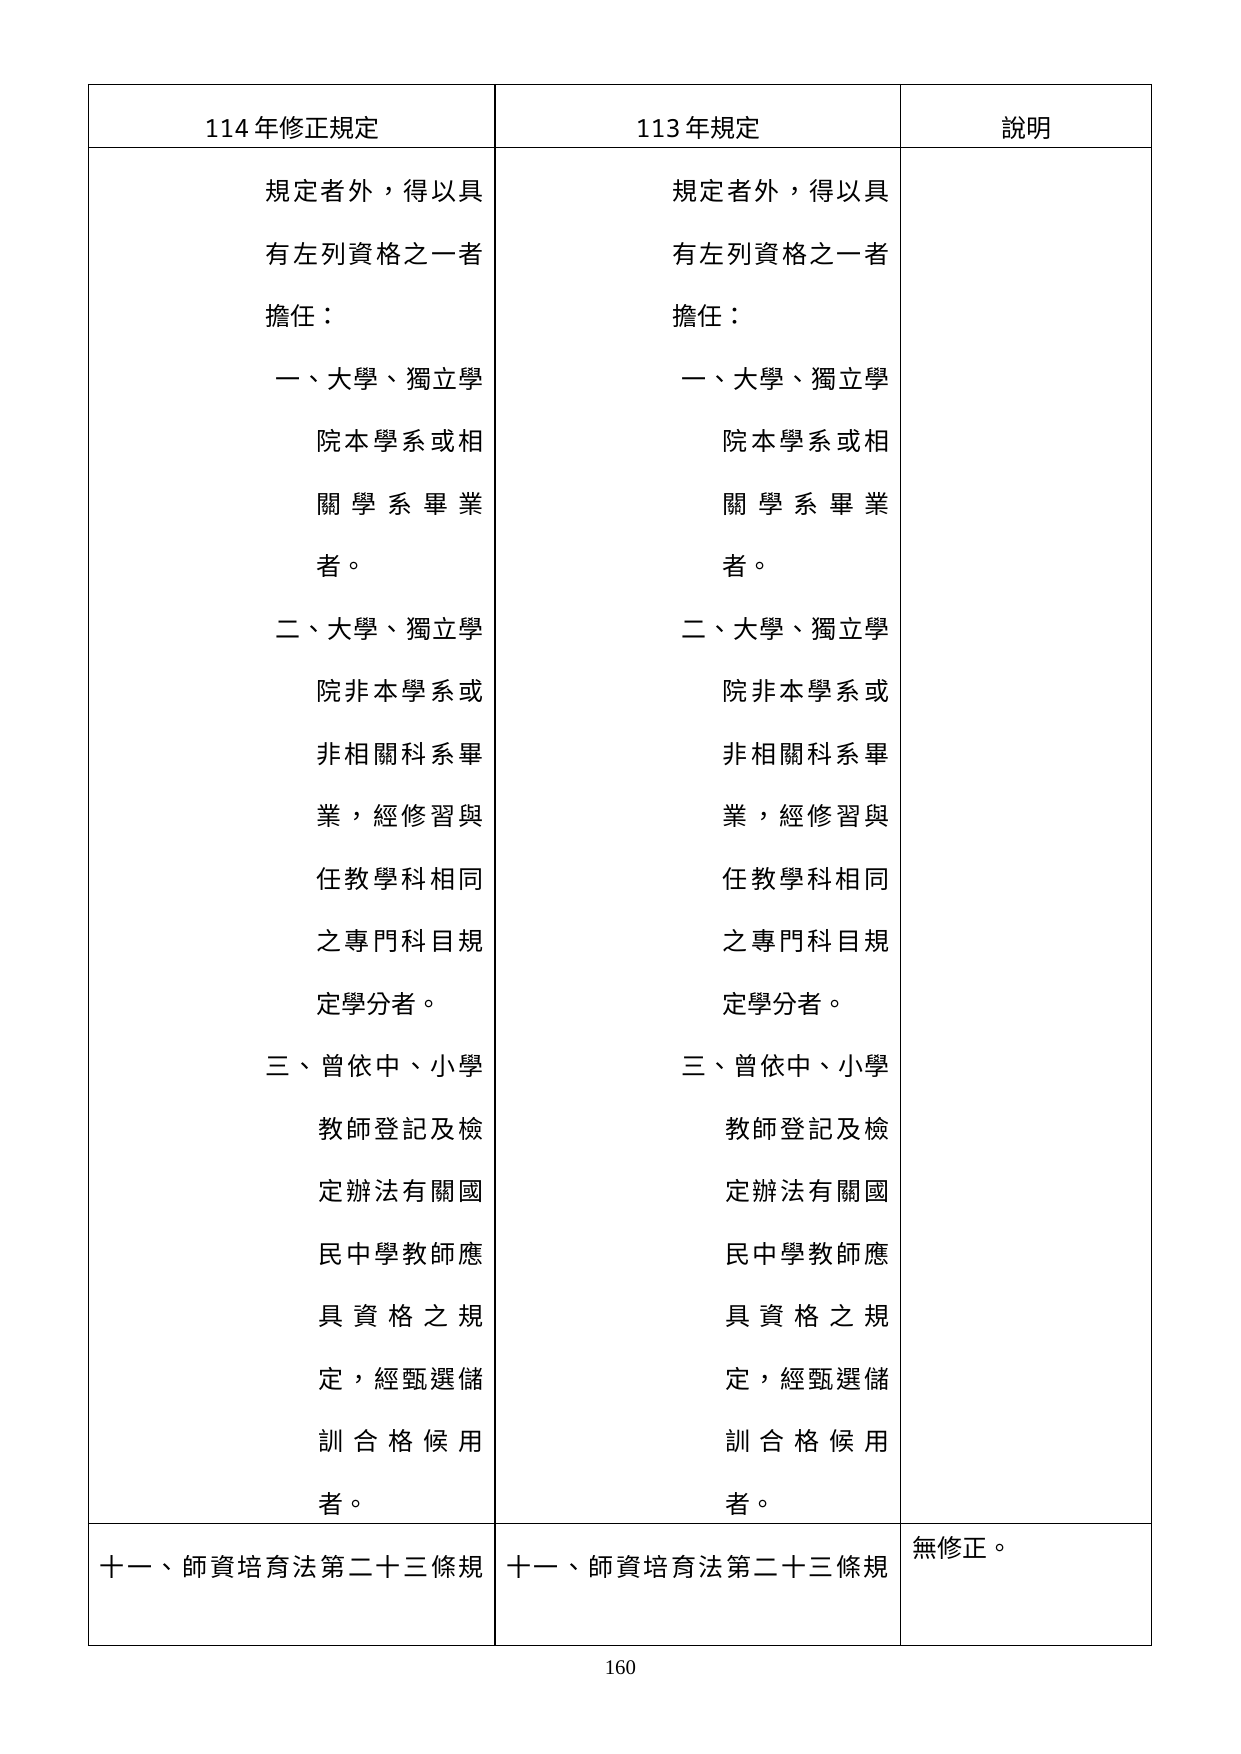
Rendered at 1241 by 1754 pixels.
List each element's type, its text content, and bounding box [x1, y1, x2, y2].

table_cell [901, 148, 1151, 1523]
table_cell 十一、師資培育法第二十三條規 [89, 1524, 494, 1645]
table_cell 無修正。 [901, 1524, 1151, 1645]
table_cell 十一、師資培育法第二十三條規 [496, 1524, 900, 1645]
table_cell 規定者外，得以具有左列資格之一者擔任： 一、大學、獨立學院本學系或相關學系畢業者。 二、大學、獨立學院非本學系或非相關科系畢業，經修習與任教學科相同之專門科目規定學分者。 三、曾依中、小學教師登記及檢定辦法有關國民中學教師應具資格之規定，經甄選儲訓合格候用者。 [496, 148, 900, 1523]
table_cell 規定者外，得以具有左列資格之一者擔任： 一、大學、獨立學院本學系或相關學系畢業者。 二、大學、獨立學院非本學系或非相關科系畢業，經修習與任教學科相同之專門科目規定學分者。 三、曾依中、小學教師登記及檢定辦法有關國民中學教師應具資格之規定，經甄選儲訓合格候用者。 [89, 148, 494, 1523]
table_header 說明 [901, 85, 1151, 147]
table_header 113年規定 [496, 85, 900, 147]
table_header 114年修正規定 [89, 85, 494, 147]
